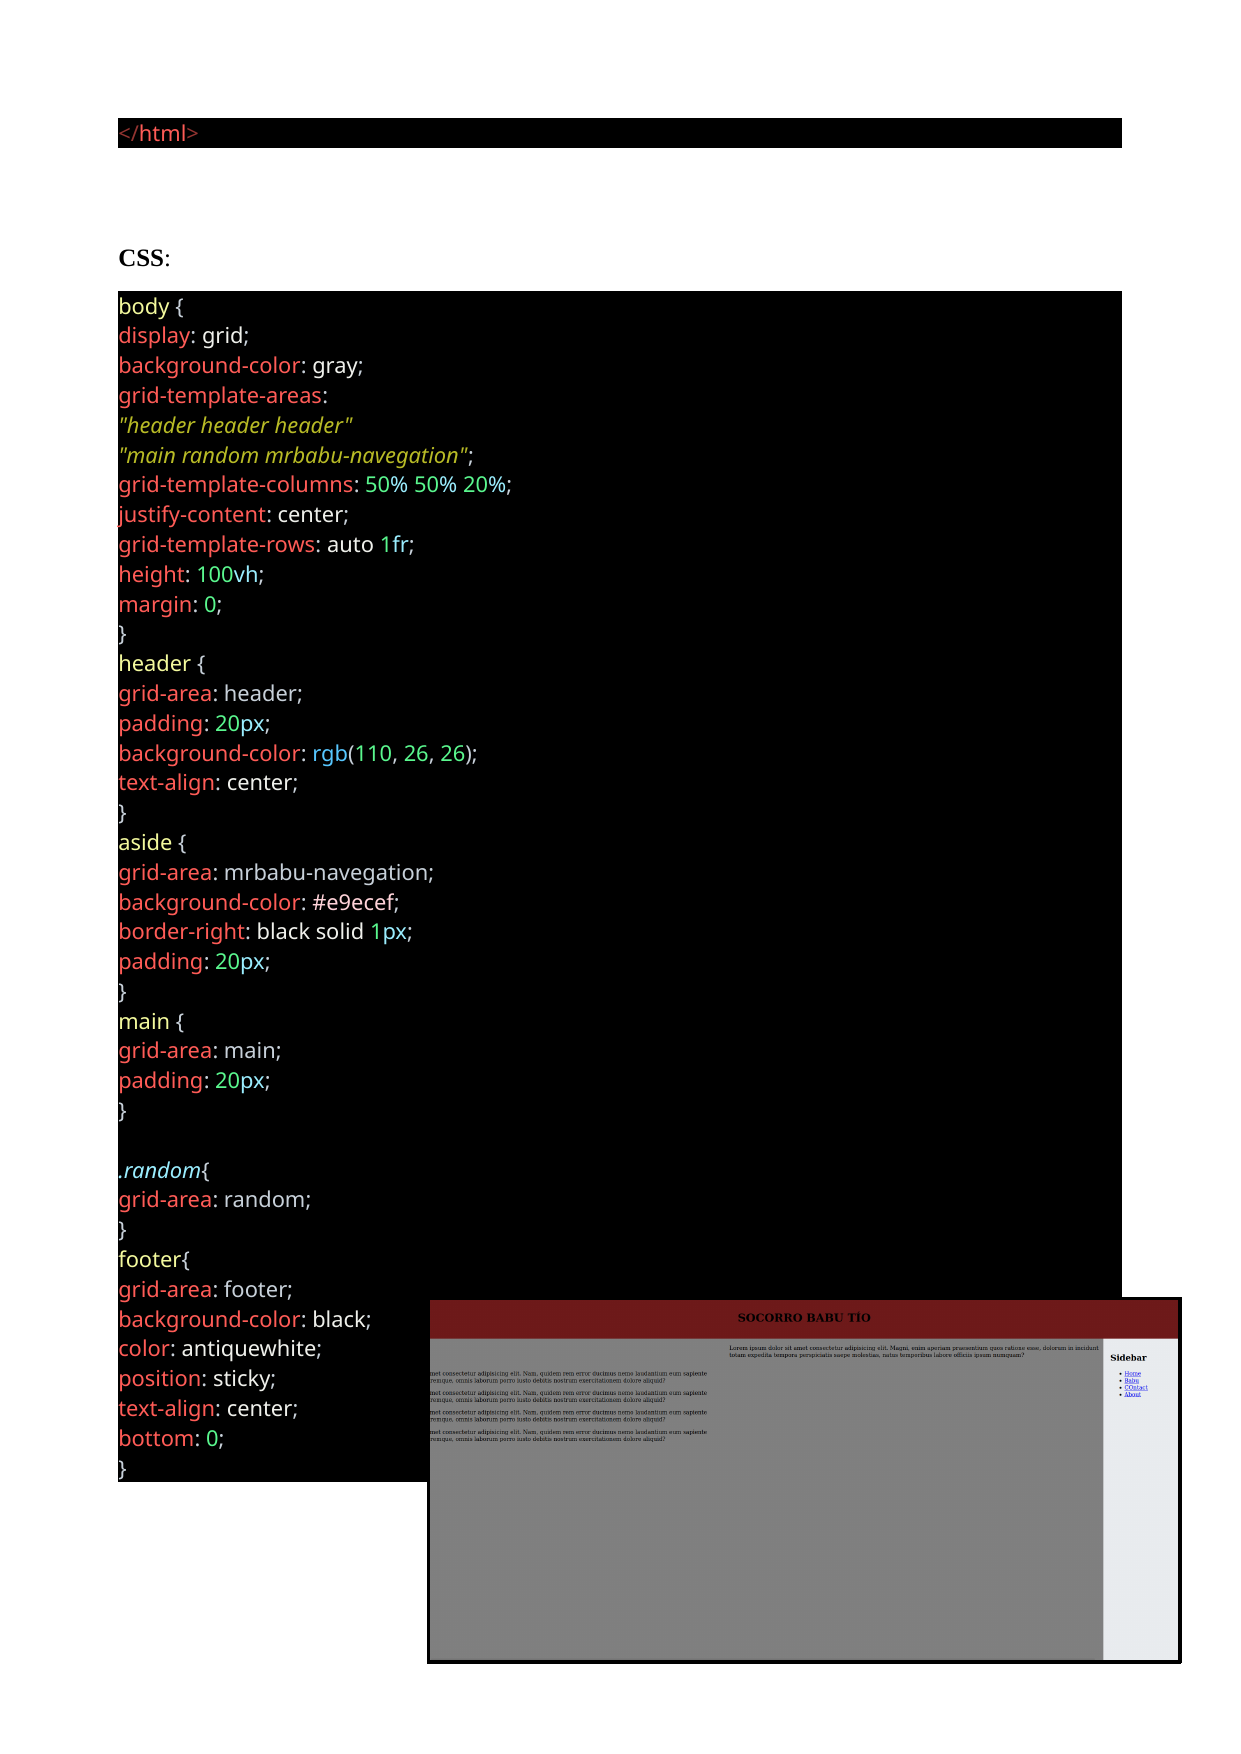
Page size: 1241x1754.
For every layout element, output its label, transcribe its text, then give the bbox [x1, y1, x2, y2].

table_header [428, 1298, 1181, 1663]
text CSS: [118, 243, 1122, 272]
table_header </html> [118, 118, 1122, 148]
table_header body { display: grid; background-color: gray; grid-template-areas: "header header header" "main random mrbabu-navegation"; grid-template-columns: 50% 50% 20%; justify-content: center; grid-template-rows: auto 1fr; height: 100vh; margin: 0; } header { grid-area: header; padding: 20px; background-color: rgb(110, 26, 26); text-align: center; } aside { grid-area: mrbabu-navegation; background-color: #e9ecef; border-right: black solid 1px; padding: 20px; } main { grid-area: main; padding: 20px; } .random{ grid-area: random; } footer{ grid-area: footer; background-color: black; color: antiquewhite; position: sticky; text-align: center; bottom: 0; } [118, 291, 1122, 1482]
picture [430, 1300, 1178, 1660]
